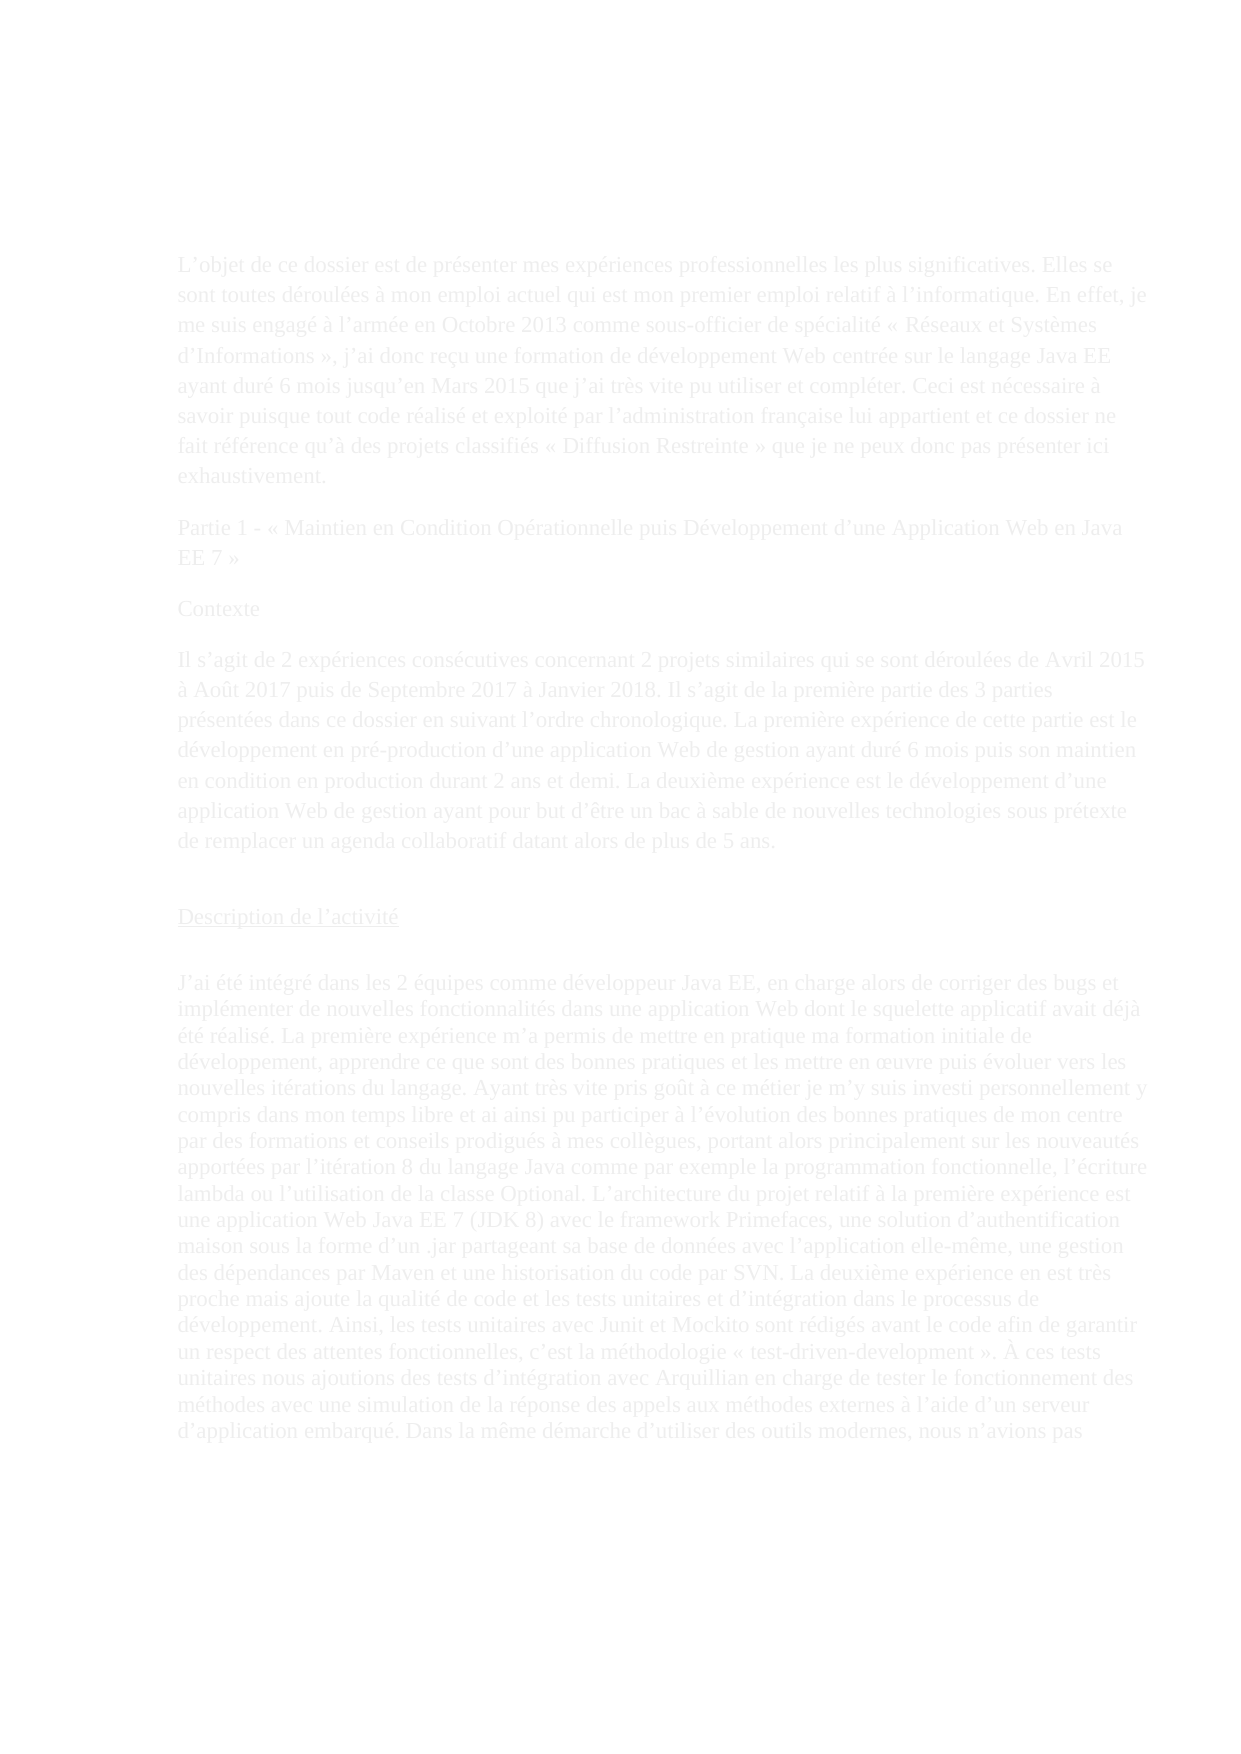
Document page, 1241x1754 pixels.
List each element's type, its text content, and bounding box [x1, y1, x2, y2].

text J’ai été intégré dans les 2 équipes comme développeur Java EE, en charge alors de corriger des bugs et implémenter de nouvelles fonctionnalités dans une application Web dont le squelette applicatif avait déjà été réalisé. La première expérience m’a permis de mettre en pratique ma formation initiale de développement, apprendre ce que sont des bonnes pratiques et les mettre en œuvre puis évoluer vers les nouvelles itérations du langage. Ayant très vite pris goût à ce métier je m’y suis investi personnellement y compris dans mon temps libre et ai ainsi pu participer à l’évolution des bonnes pratiques de mon centre par des formations et conseils prodigués à mes collègues, portant alors principalement sur les nouveautés apportées par l’itération 8 du langage Java comme par exemple la programmation fonctionnelle, l’écriture lambda ou l’utilisation de la classe Optional. L’architecture du projet relatif à la première expérience est une application Web Java EE 7 (JDK 8) avec le framework Primefaces, une solution d’authentification maison sous la forme d’un .jar partageant sa base de données avec l’application elle-même, une gestion des dépendances par Maven et une historisation du code par SVN. La deuxième expérience en est très proche mais ajoute la qualité de code et les tests unitaires et d’intégration dans le processus de développement. Ainsi, les tests unitaires avec Junit et Mockito sont rédigés avant le code afin de garantir un respect des attentes fonctionnelles, c’est la méthodologie « test-driven-development ». À ces tests unitaires nous ajoutions des tests d’intégration avec Arquillian en charge de tester le fonctionnement des méthodes avec une simulation de la réponse des appels aux méthodes externes à l’aide d’un serveur d’application embarqué. Dans la même démarche d’utiliser des outils modernes, nous n’avions pas [177, 969, 1152, 1443]
text Partie 1 - « Maintien en Condition Opérationnelle puis Développement d’une Application Web en Java EE 7 » [177, 514, 1152, 570]
text Il s’agit de 2 expériences consécutives concernant 2 projets similaires qui se sont déroulées de Avril 2015 à Août 2017 puis de Septembre 2017 à Janvier 2018. Il s’agit de la première partie des 3 parties présentées dans ce dossier en suivant l’ordre chronologique. La première expérience de cette partie est le développement en pré-production d’une application Web de gestion ayant duré 6 mois puis son maintien en condition en production durant 2 ans et demi. La deuxième expérience est le développement d’une application Web de gestion ayant pour but d’être un bac à sable de nouvelles technologies sous prétexte de remplacer un agenda collaboratif datant alors de plus de 5 ans. [177, 646, 1152, 853]
text L’objet de ce dossier est de présenter mes expériences professionnelles les plus significatives. Elles se sont toutes déroulées à mon emploi actuel qui est mon premier emploi relatif à l’informatique. En effet, je me suis engagé à l’armée en Octobre 2013 comme sous-officier de spécialité « Réseaux et Systèmes d’Informations », j’ai donc reçu une formation de développement Web ­centrée sur le langage Java EE ayant duré 6 mois jusqu’en Mars 2015 que j’ai très vite pu utiliser et compléter. Ceci est nécessaire à savoir puisque tout code réalisé et exploité par l’administration française lui appartient et ce dossier ne fait référence qu’à des projets classifiés « Diffusion Restreinte » que je ne peux donc pas présenter ici exhaustivement. [177, 251, 1152, 489]
text Description de l’activité [177, 903, 1152, 929]
text Contexte [177, 595, 1152, 621]
